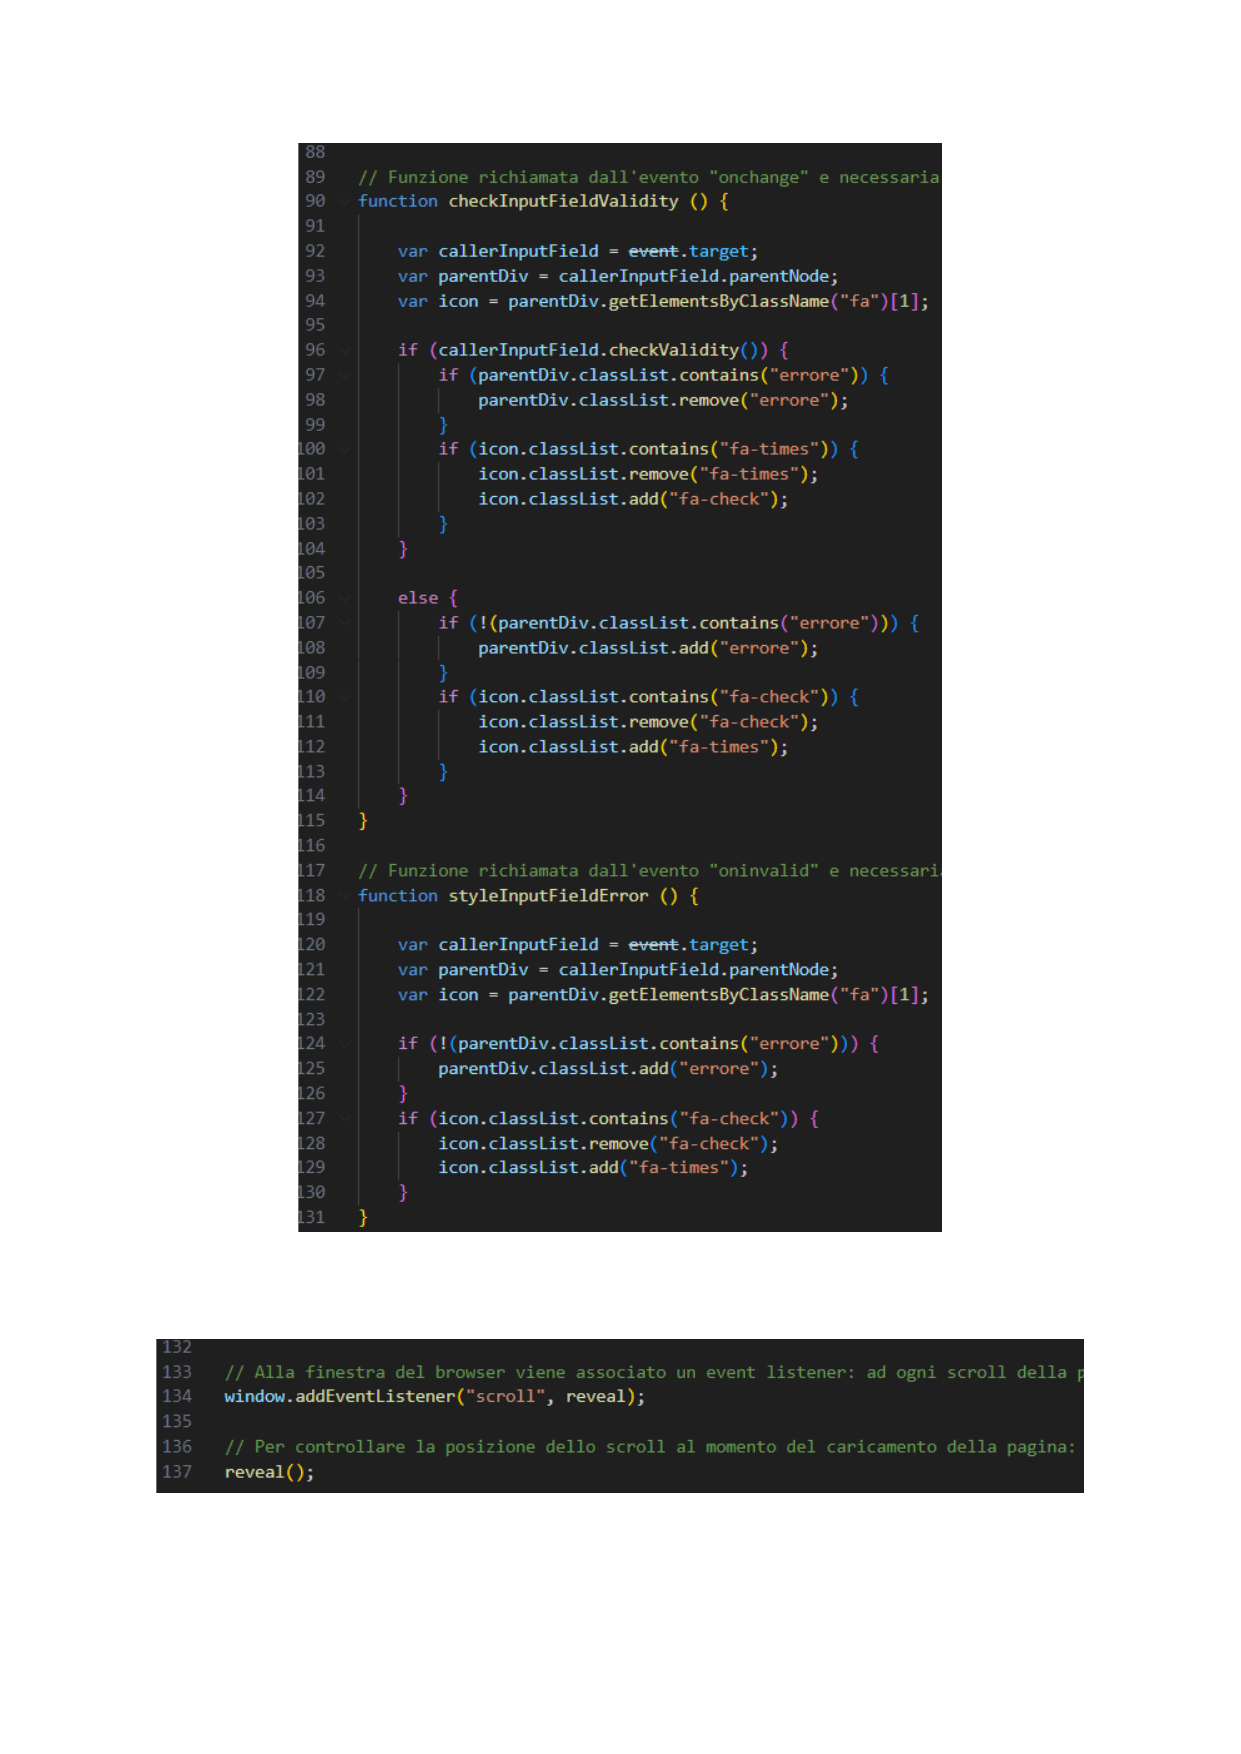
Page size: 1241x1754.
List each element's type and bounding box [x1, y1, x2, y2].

picture [156, 1339, 1084, 1493]
picture [298, 143, 942, 1232]
